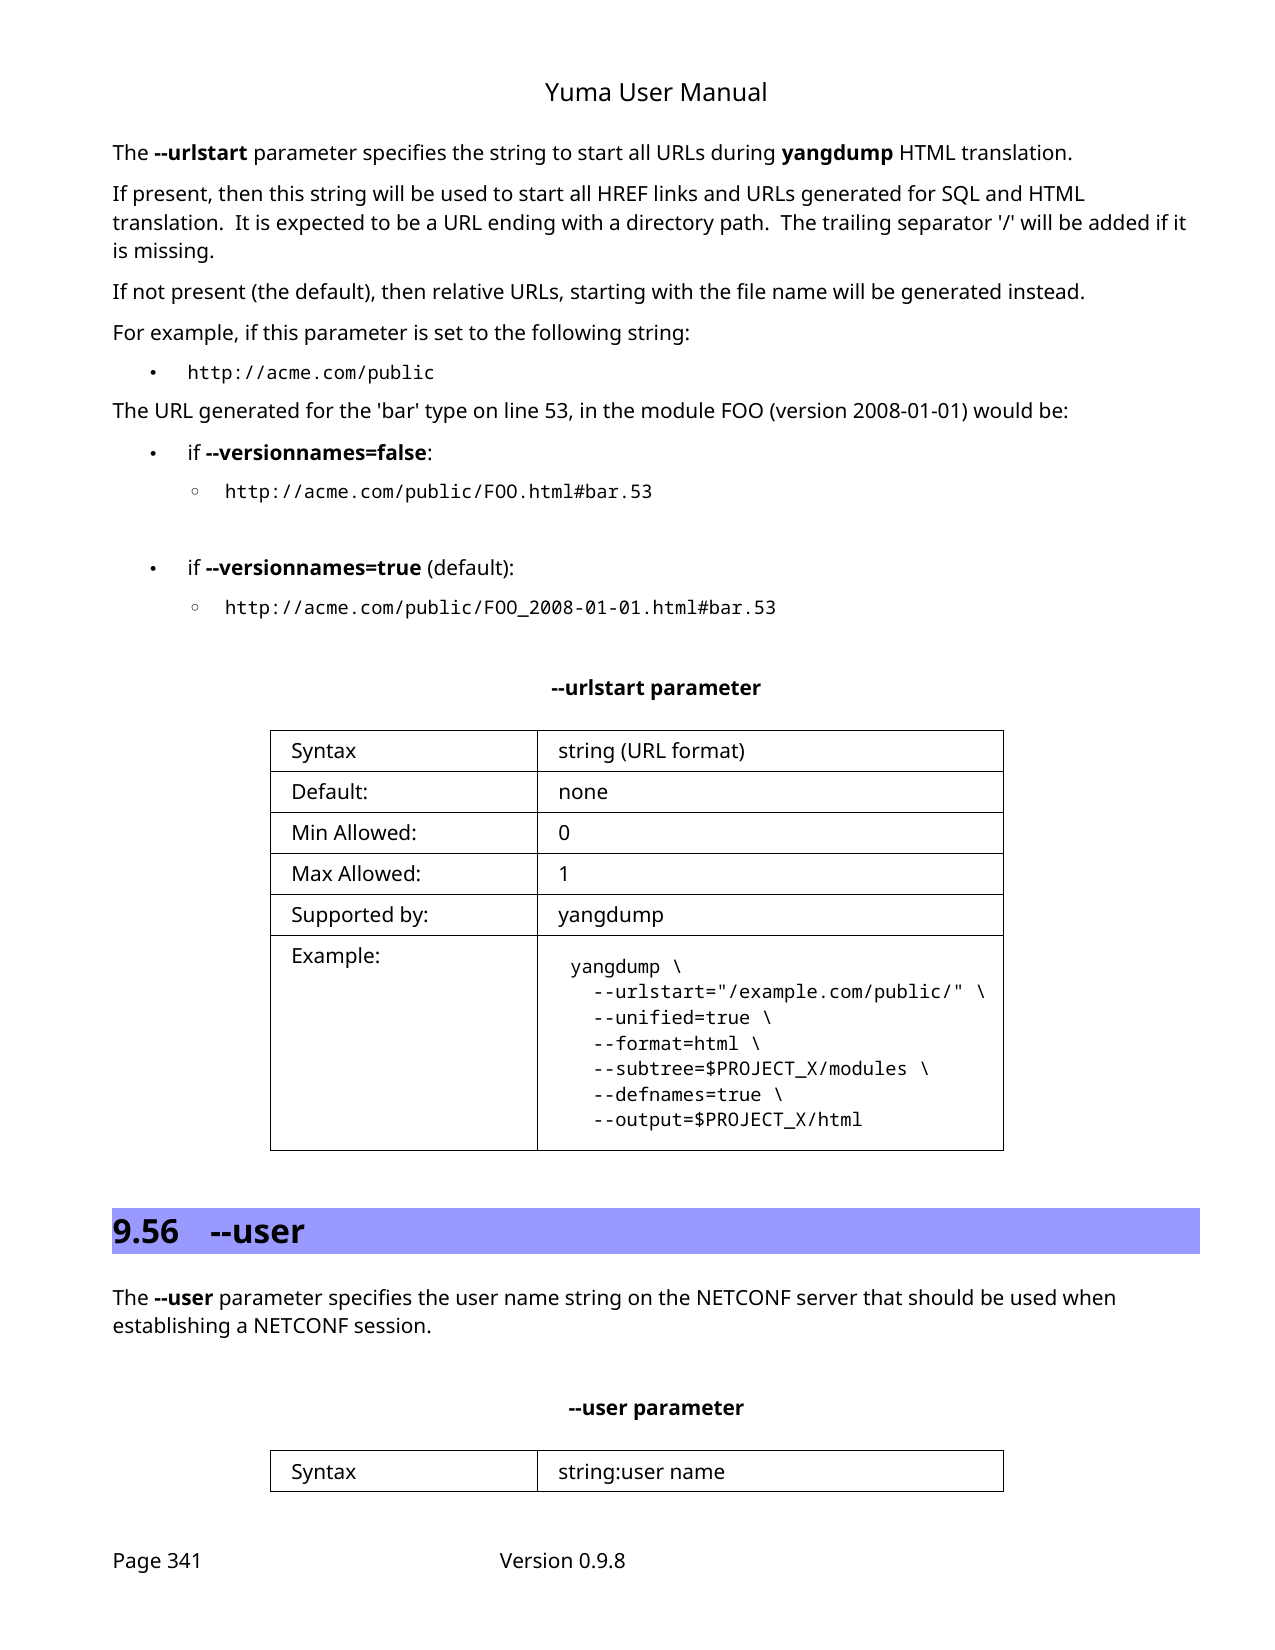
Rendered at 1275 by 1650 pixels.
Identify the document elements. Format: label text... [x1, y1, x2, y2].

table_cell yangdump [538, 895, 1003, 934]
subtitle --user parameter [127, 1393, 1185, 1422]
table_cell none [538, 772, 1003, 812]
table_cell Max Allowed: [271, 854, 537, 893]
table_cell 0 [538, 813, 1003, 853]
list if --versionnames=true (default): [150, 553, 1200, 582]
table_header string:user name [538, 1451, 1003, 1491]
table_cell 1 [538, 854, 1003, 893]
list if --versionnames=false: [150, 438, 1200, 466]
text The --user parameter specifies the user name string on the NETCONF server that should be used when establishing a NETCONF session. [112, 1283, 1200, 1340]
table_cell Example: [271, 936, 537, 1149]
text If not present (the default), then relative URLs, starting with the file name will be generated instead. [112, 277, 1200, 306]
table_cell Default: [271, 772, 537, 812]
subtitle --user [112, 1208, 1200, 1254]
list http://acme.com/public/FOO.html#bar.53 [187, 478, 1200, 504]
table_cell yangdump \ --urlstart="/example.com/public/" \ --unified=true \ --format=html \ --subtree=$PROJECT_X/modules \ --defnames=true \ --output=$PROJECT_X/html [538, 936, 1003, 1149]
table_header string (URL format) [538, 731, 1003, 771]
text The --urlstart parameter specifies the string to start all URLs during yangdump HTML translation. [112, 138, 1200, 167]
text For example, if this parameter is set to the following string: [112, 318, 1200, 347]
table_header Syntax [271, 1451, 537, 1491]
text If present, then this string will be used to start all HREF links and URLs generated for SQL and HTML translation. It is expected to be a URL ending with a directory path. The trailing separator '/' will be added if it is missing. [112, 179, 1200, 265]
subtitle --urlstart parameter [127, 673, 1185, 701]
list http://acme.com/public [150, 359, 1200, 385]
table_cell Min Allowed: [271, 813, 537, 853]
text The URL generated for the 'bar' type on line 53, in the module FOO (version 2008-01-01) would be: [112, 397, 1200, 425]
list http://acme.com/public/FOO_2008-01-01.html#bar.53 [187, 594, 1200, 620]
table_cell Supported by: [271, 895, 537, 934]
table_header Syntax [271, 731, 537, 771]
